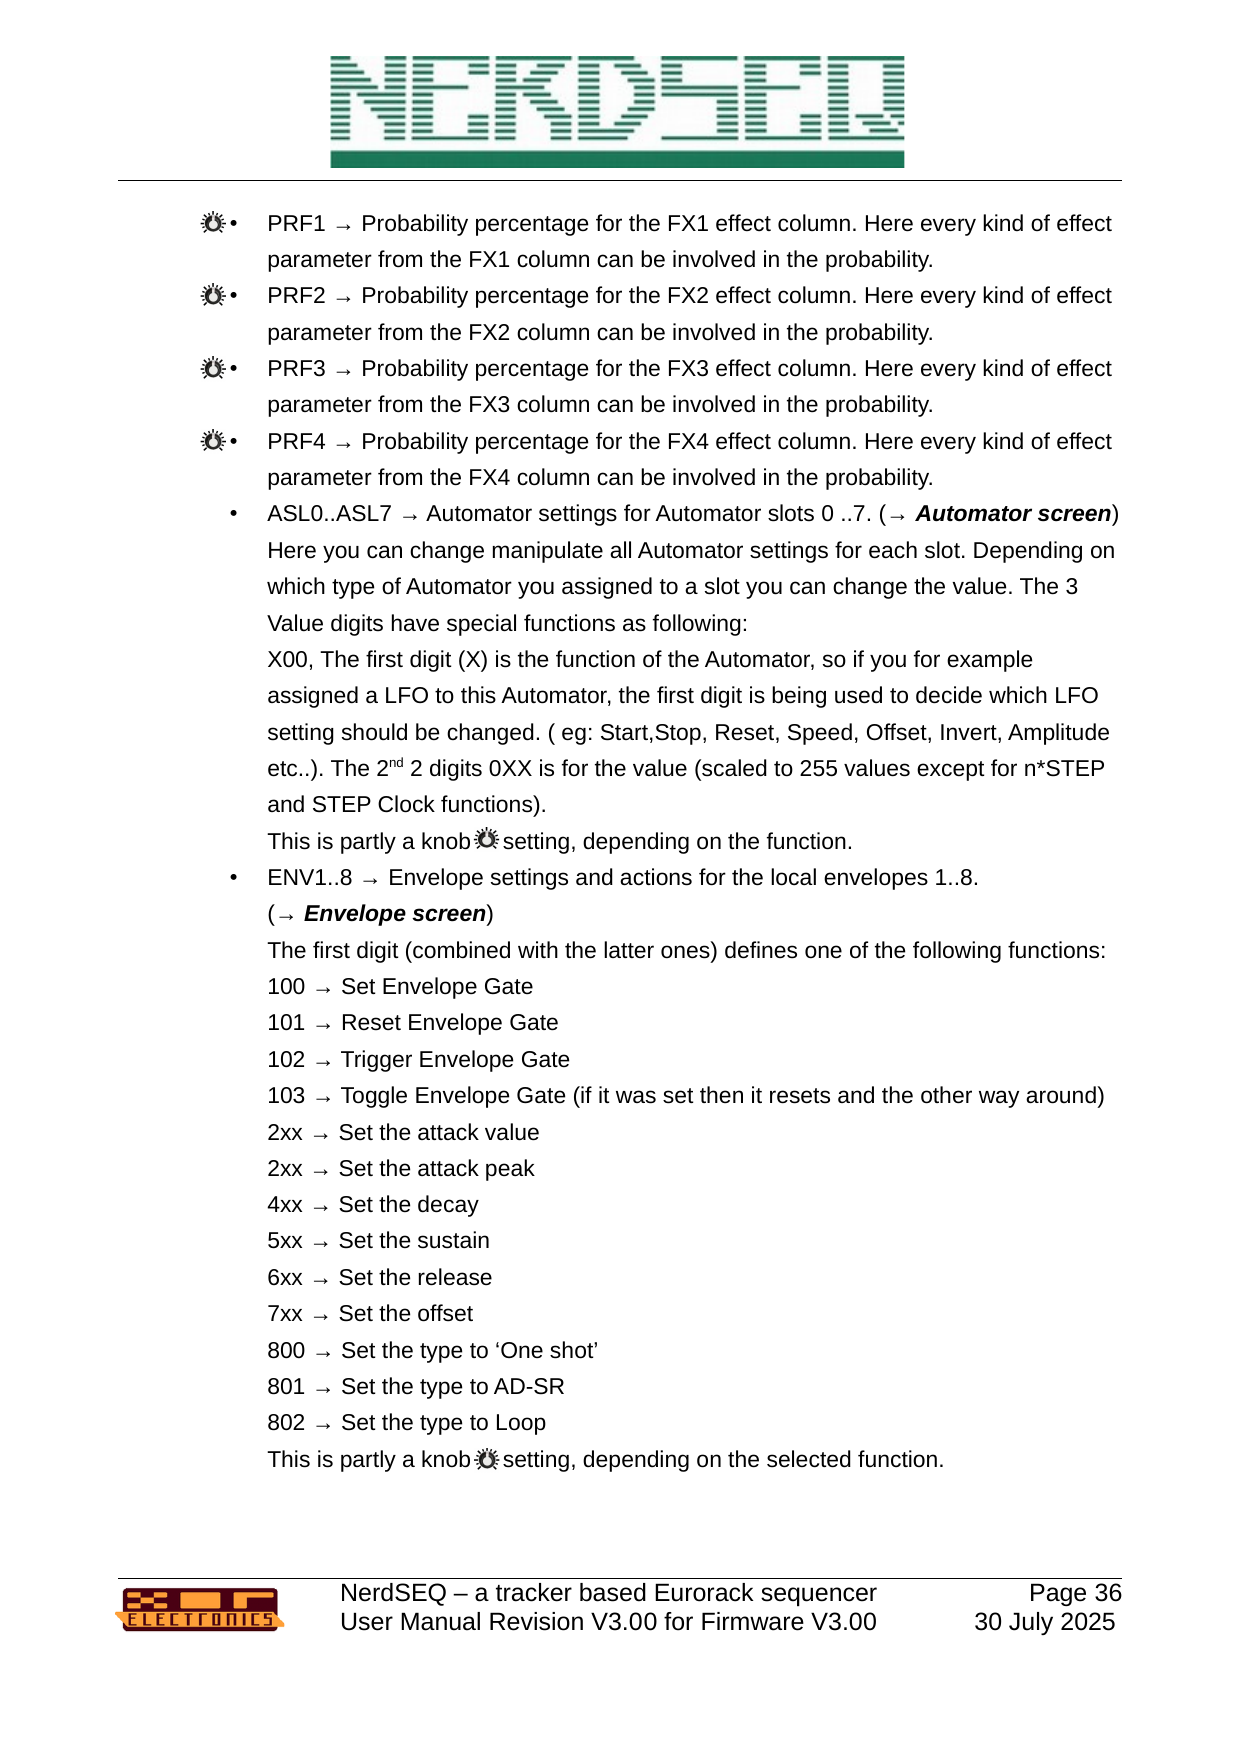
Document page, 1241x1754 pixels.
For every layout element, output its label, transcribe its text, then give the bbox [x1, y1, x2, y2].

list This is partly a knob setting, depending on the selected function. [229, 1446, 1122, 1472]
picture [200, 356, 226, 382]
list ENV1..8 → Envelope settings and actions for the local envelopes 1..8. [229, 864, 1122, 890]
list This is partly a knob setting, depending on the function. [229, 828, 1122, 854]
list 5xx → Set the sustain 6xx → Set the release 7xx → Set the offset 800 → Set the type to ‘One shot’ [229, 1227, 1122, 1363]
list 4xx → Set the decay [229, 1191, 1122, 1217]
picture [200, 429, 226, 454]
list X00, The first digit (X) is the function of the Automator, so if you for example assigned a LFO to this Automator, the first digit is being used to decide which LFO setting should be changed. ( eg: Start,Stop, Reset, Speed, Offset, Invert, Amplitude etc..). The 2nd 2 digits 0XX is for the value (scaled to 255 values except for n*STEP and STEP Clock functions). [229, 646, 1122, 818]
list 100 → Set Envelope Gate 101 → Reset Envelope Gate 102 → Trigger Envelope Gate 103 → Toggle Envelope Gate (if it was set then it resets and the other way around) 2xx → Set the attack value 2xx → Set the attack peak [229, 973, 1122, 1181]
list PRF1 → Probability percentage for the FX1 effect column. Here every kind of effect parameter from the FX1 column can be involved in the probability. [229, 209, 1122, 272]
list ASL0..ASL7 → Automator settings for Automator slots 0 ..7. (→ Automator screen) Here you can change manipulate all Automator settings for each slot. Depending on which type of Automator you assigned to a slot you can change the value. The 3 Value digits have special functions as following: [229, 500, 1122, 636]
list The first digit (combined with the latter ones) defines one of the following functions: [229, 937, 1122, 963]
picture [330, 56, 905, 168]
list (→ Envelope screen) [229, 900, 1122, 927]
list PRF3 → Probability percentage for the FX3 effect column. Here every kind of effect parameter from the FX3 column can be involved in the probability. [229, 355, 1122, 418]
list 802 → Set the type to Loop [229, 1409, 1122, 1436]
list 801 → Set the type to AD-SR [229, 1373, 1122, 1399]
picture [473, 827, 500, 852]
list PRF2 → Probability percentage for the FX2 effect column. Here every kind of effect parameter from the FX2 column can be involved in the probability. [229, 282, 1122, 345]
picture [115, 1584, 285, 1634]
list PRF4 → Probability percentage for the FX4 effect column. Here every kind of effect parameter from the FX4 column can be involved in the probability. [229, 428, 1122, 490]
picture [200, 211, 226, 236]
picture [474, 1448, 500, 1473]
picture [200, 283, 226, 309]
